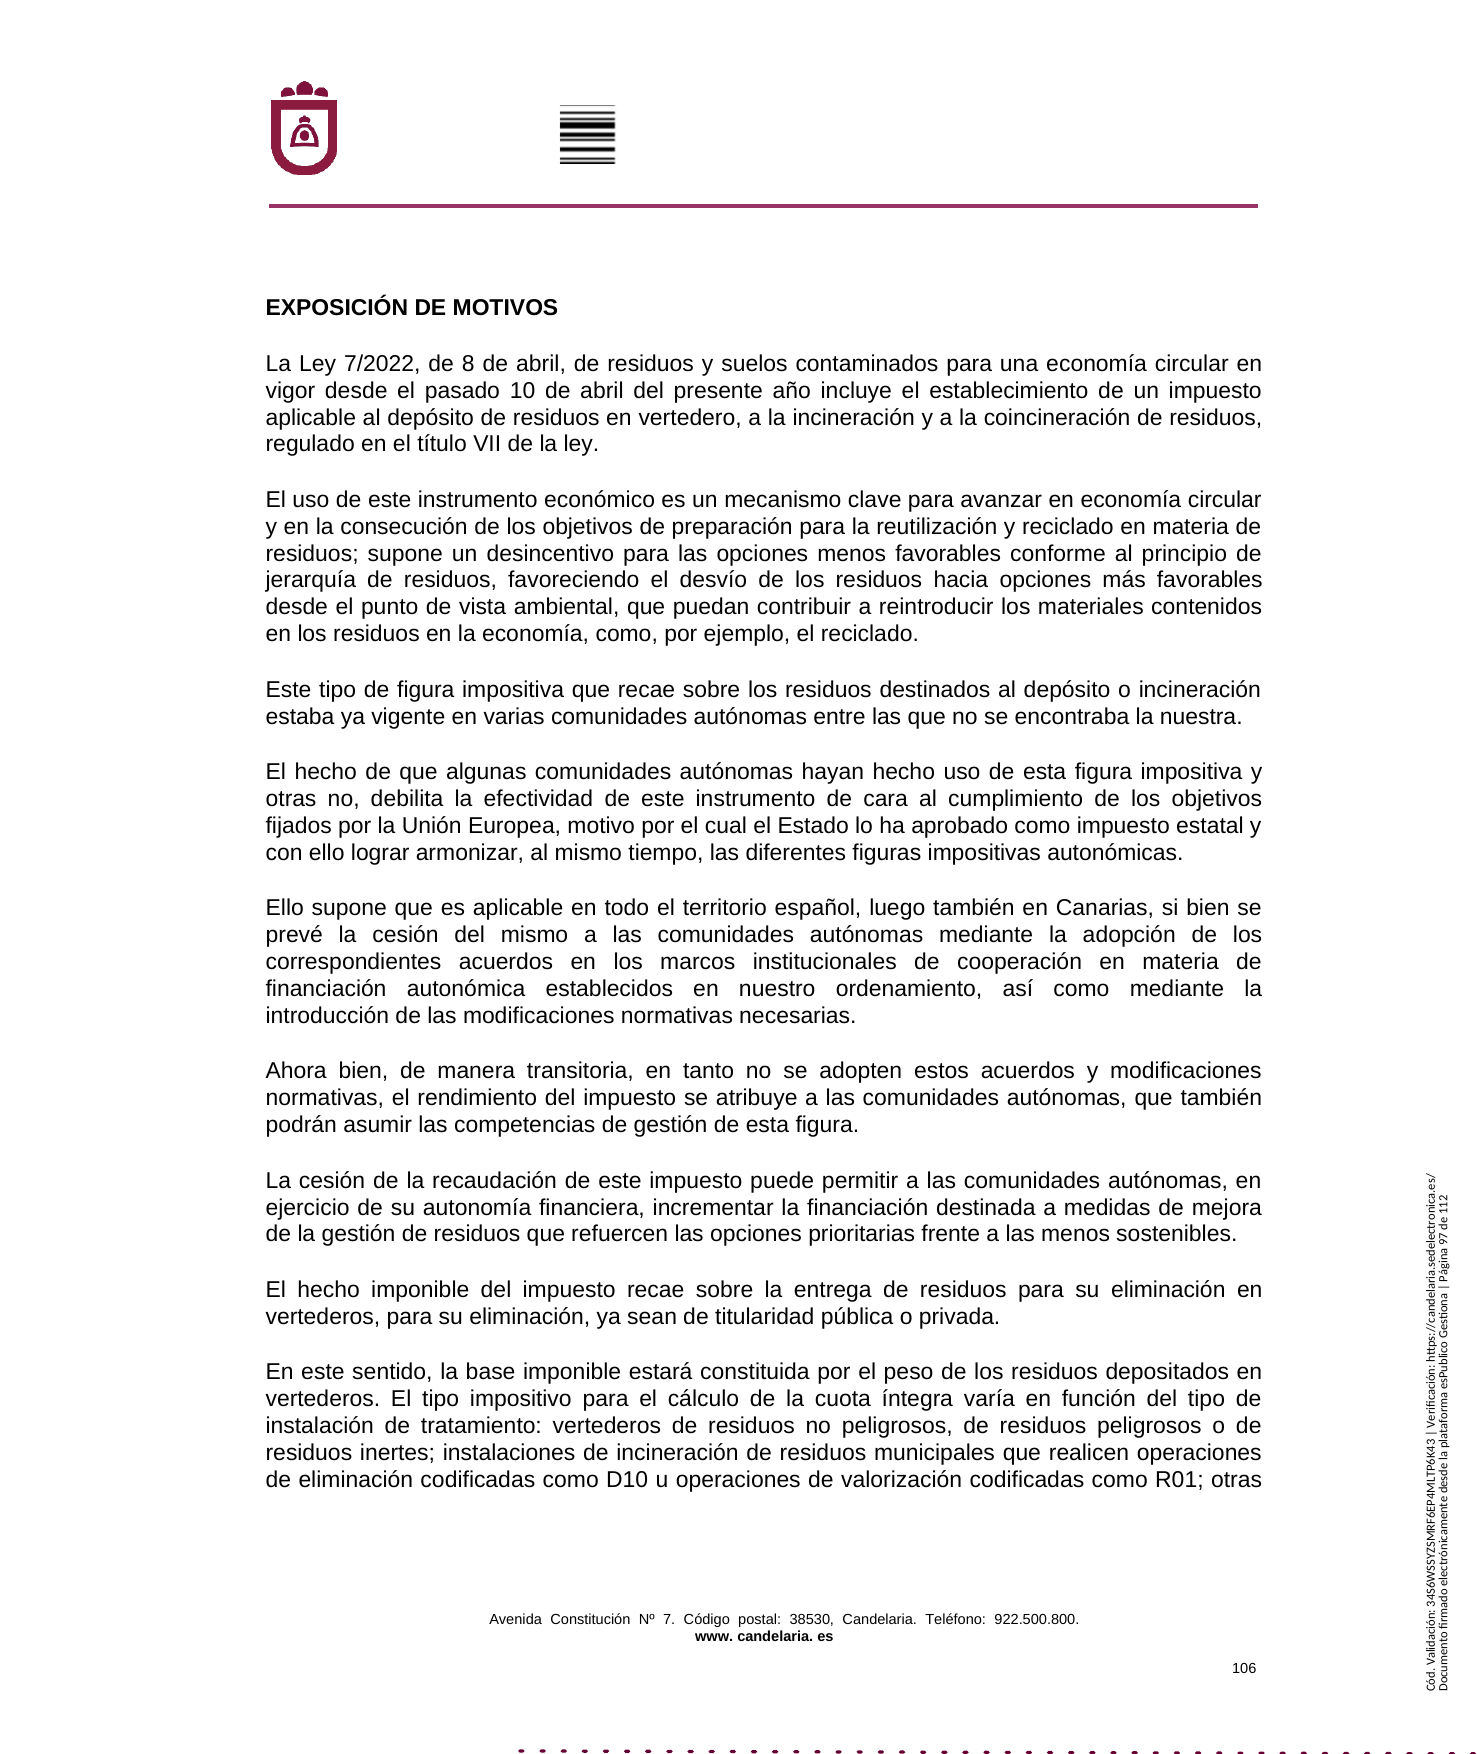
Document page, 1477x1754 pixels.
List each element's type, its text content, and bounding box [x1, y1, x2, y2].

text El hecho de que algunas comunidades autónomas hayan hecho uso de esta figura impositiva y otras no, debilita la efectividad de este instrumento de cara al cumplimiento de los objetivos fijados por la Unión Europea, motivo por el cual el Estado lo ha aprobado como impuesto estatal y con ello lograr armonizar, al mismo tiempo, las diferentes figuras impositivas autonómicas. [265, 758, 1263, 865]
text El hecho imponible del impuesto recae sobre la entrega de residuos para su eliminación en vertederos, para su eliminación, ya sean de titularidad pública o privada. [265, 1276, 1263, 1329]
text El uso de este instrumento económico es un mecanismo clave para avanzar en economía circular y en la consecución de los objetivos de preparación para la reutilización y reciclado en materia de residuos; supone un desincentivo para las opciones menos favorables conforme al principio de jerarquía de residuos, favoreciendo el desvío de los residuos hacia opciones más favorables desde el punto de vista ambiental, que puedan contribuir a reintroducir los materiales contenidos en los residuos en la economía, como, por ejemplo, el reciclado. [265, 486, 1263, 647]
text EXPOSICIÓN DE MOTIVOS [265, 294, 1263, 320]
text Este tipo de figura impositiva que recae sobre los residuos destinados al depósito o incineración estaba ya vigente en varias comunidades autónomas entre las que no se encontraba la nuestra. [265, 676, 1263, 729]
text La cesión de la recaudación de este impuesto puede permitir a las comunidades autónomas, en ejercicio de su autonomía financiera, incrementar la financiación destinada a medidas de mejora de la gestión de residuos que refuercen las opciones prioritarias frente a las menos sostenibles. [265, 1167, 1263, 1247]
text En este sentido, la base imponible estará constituida por el peso de los residuos depositados en vertederos. El tipo impositivo para el cálculo de la cuota íntegra varía en función del tipo de instalación de tratamiento: vertederos de residuos no peligrosos, de residuos peligrosos o de residuos inertes; instalaciones de incineración de residuos municipales que realicen operaciones de eliminación codificadas como D10 u operaciones de valorización codificadas como R01; otras [265, 1358, 1263, 1492]
text Ahora bien, de manera transitoria, en tanto no se adopten estos acuerdos y modificaciones normativas, el rendimiento del impuesto se atribuye a las comunidades autónomas, que también podrán asumir las competencias de gestión de esta figura. [265, 1057, 1263, 1137]
text La Ley 7/2022, de 8 de abril, de residuos y suelos contaminados para una economía circular en vigor desde el pasado 10 de abril del presente año incluye el establecimiento de un impuesto aplicable al depósito de residuos en vertedero, a la incineración y a la coincineración de residuos, regulado en el título VII de la ley. [265, 350, 1263, 457]
text Ello supone que es aplicable en todo el territorio español, luego también en Canarias, si bien se prevé la cesión del mismo a las comunidades autónomas mediante la adopción de los correspondientes acuerdos en los marcos institucionales de cooperación en materia de financiación autonómica establecidos en nuestro ordenamiento, así como mediante la introducción de las modificaciones normativas necesarias. [265, 894, 1263, 1028]
